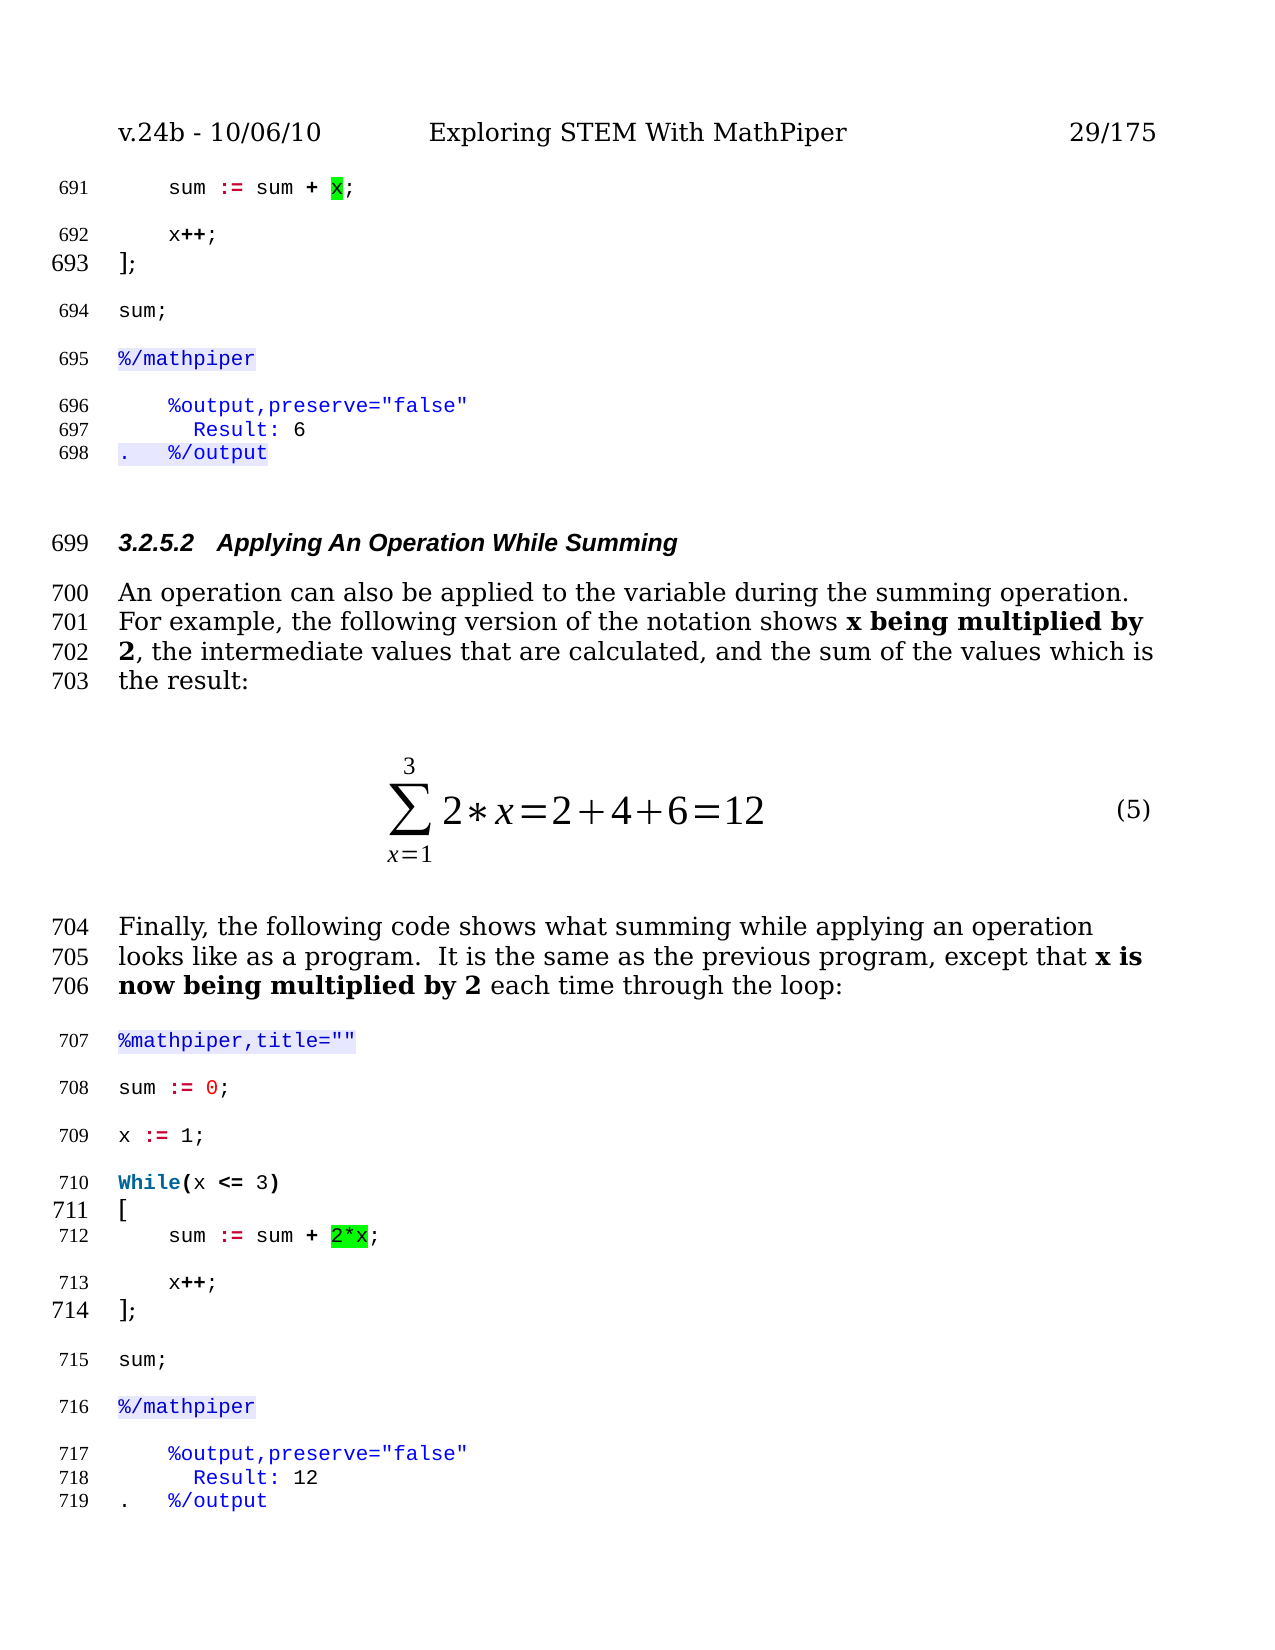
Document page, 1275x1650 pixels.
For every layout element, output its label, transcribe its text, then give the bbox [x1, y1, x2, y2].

text [ [118, 1196, 1157, 1225]
text sum; [118, 1348, 1157, 1372]
text sum; [118, 301, 1157, 324]
text x := 1; [118, 1125, 1157, 1148]
text x++; [118, 224, 1157, 248]
text . %/output [118, 442, 1157, 466]
text Result: 12 [118, 1467, 1157, 1490]
text . %/output [118, 1490, 1157, 1514]
text sum := sum + 2*x; [118, 1225, 1157, 1248]
text Finally, the following code shows what summing while applying an operation looks like as a program. It is the same as the previous program, except that x is now being multiplied by 2 each time through the loop: [118, 912, 1157, 1000]
text sum := 0; [118, 1077, 1157, 1101]
text x++; [118, 1272, 1157, 1296]
subtitle Applying An Operation While Summing [118, 528, 1157, 557]
text ]; [118, 248, 1157, 277]
text An operation can also be applied to the variable during the summing operation. For example, the following version of the notation shows x being multiplied by 2, the intermediate values that are calculated, and the sum of the values which is the result: [118, 578, 1157, 695]
table_header (5) [1041, 745, 1157, 874]
text %output,preserve="false" [118, 395, 1157, 419]
table_header [118, 745, 1041, 874]
text %output,preserve="false" [118, 1443, 1157, 1467]
text sum := sum + x; [118, 177, 1157, 200]
text Result: 6 [118, 419, 1157, 442]
text ]; [118, 1296, 1157, 1325]
text %/mathpiper [118, 1396, 1157, 1419]
text %mathpiper,title="" [118, 1030, 1157, 1054]
text While(x <= 3) [118, 1172, 1157, 1196]
text %/mathpiper [118, 348, 1157, 371]
